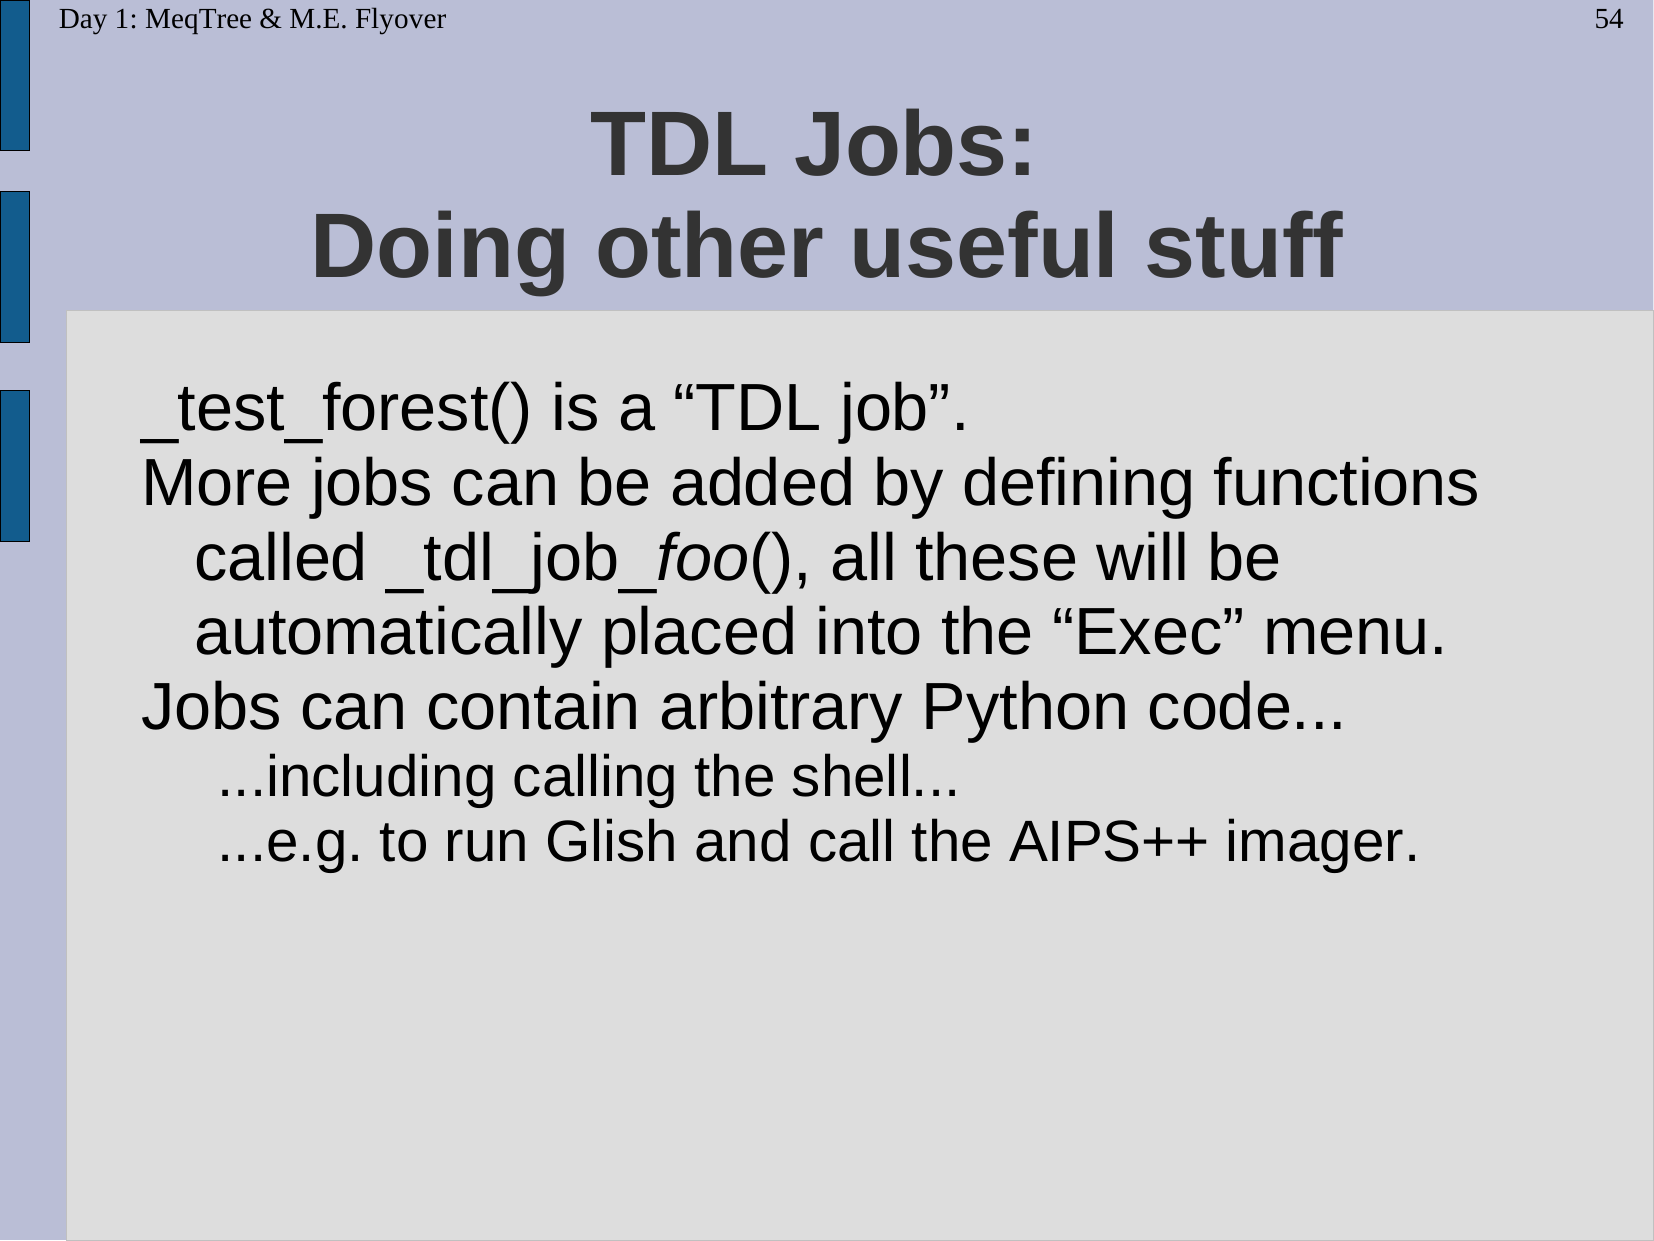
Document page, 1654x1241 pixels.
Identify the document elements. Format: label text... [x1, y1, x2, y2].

list _test_forest() is a “TDL job”. More jobs can be added by defining functions called _tdl_job_foo(), all these will be automatically placed into the “Exec” menu. Jobs can contain arbitrary Python code... ...including calling the shell... ...e.g. to run Glish and call the AIPS++ imager. [123, 370, 1595, 1152]
title TDL Jobs: Doing other useful stuff [121, 87, 1534, 302]
